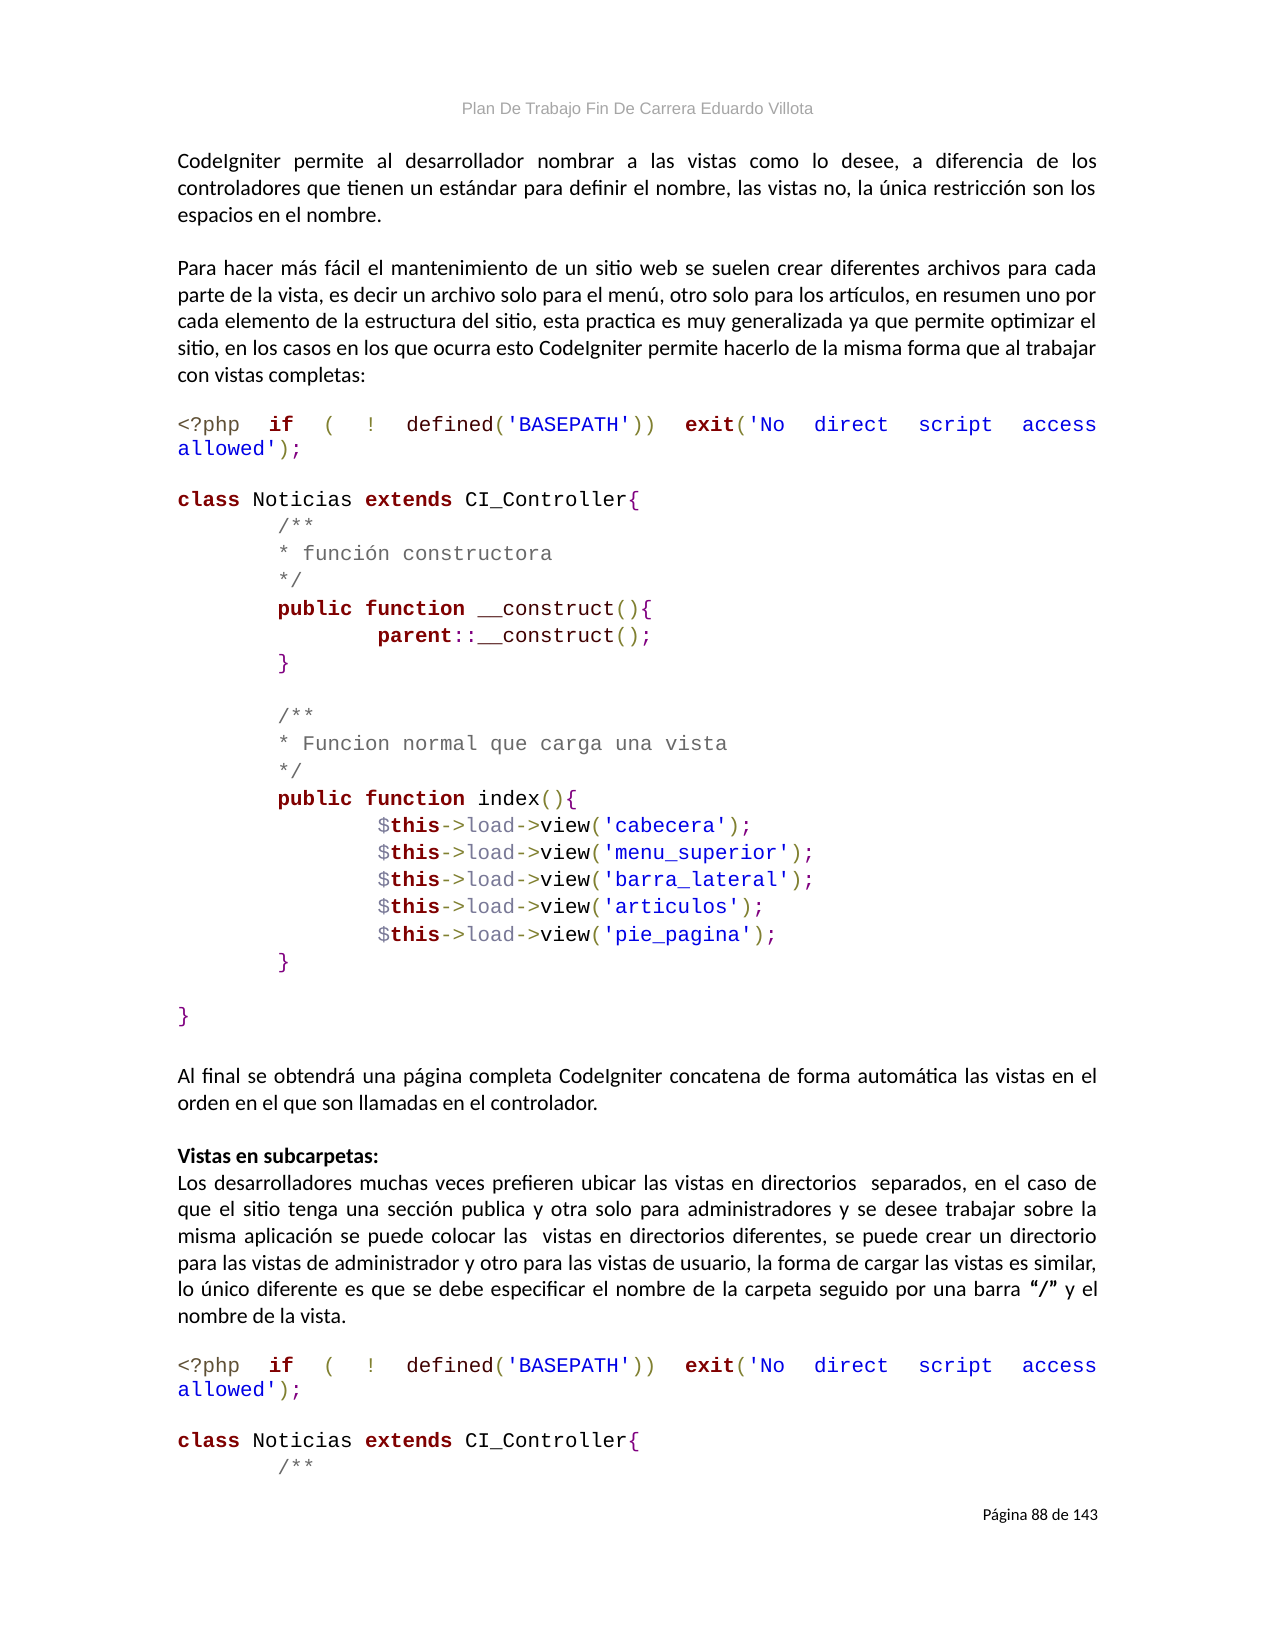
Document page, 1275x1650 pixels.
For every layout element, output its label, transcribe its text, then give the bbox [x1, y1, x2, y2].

text public function __construct(){ [177, 597, 1098, 621]
text */ [177, 761, 1098, 784]
text } [177, 1005, 1098, 1029]
text <?php if ( ! defined('BASEPATH')) exit('No direct script access allowed'); [177, 414, 1098, 462]
text CodeIgniter permite al desarrollador nombrar a las vistas como lo desee, a diferencia de los controladores que tienen un estándar para definir el nombre, las vistas no, la única restricción son los espacios en el nombre. [177, 148, 1098, 228]
text $this->load->view('articulos'); [177, 897, 1098, 920]
text /** [177, 516, 1098, 539]
text class Noticias extends CI_Controller{ [177, 1430, 1098, 1453]
text public function index(){ [177, 788, 1098, 811]
text */ [177, 570, 1098, 594]
text $this->load->view('pie_pagina'); [177, 924, 1098, 947]
text <?php if ( ! defined('BASEPATH')) exit('No direct script access allowed'); [177, 1355, 1098, 1403]
text parent::__construct(); [177, 625, 1098, 648]
text } [177, 951, 1098, 974]
text Para hacer más fácil el mantenimiento de un sitio web se suelen crear diferentes archivos para cada parte de la vista, es decir un archivo solo para el menú, otro solo para los artículos, en resumen uno por cada elemento de la estructura del sitio, esta practica es muy generalizada ya que permite optimizar el sitio, en los casos en los que ocurra esto CodeIgniter permite hacerlo de la misma forma que al trabajar con vistas completas: [177, 254, 1098, 388]
text $this->load->view('barra_lateral'); [177, 869, 1098, 893]
text /** [177, 706, 1098, 730]
text Al final se obtendrá una página completa CodeIgniter concatena de forma automática las vistas en el orden en el que son llamadas en el controlador. [177, 1062, 1098, 1115]
text $this->load->view('cabecera'); [177, 815, 1098, 839]
text * Funcion normal que carga una vista [177, 733, 1098, 757]
text Vistas en subcarpetas: [177, 1142, 1098, 1169]
text Los desarrolladores muchas veces prefieren ubicar las vistas en directorios separados, en el caso de que el sitio tenga una sección publica y otra solo para administradores y se desee trabajar sobre la misma aplicación se puede colocar las vistas en directorios diferentes, se puede crear un directorio para las vistas de administrador y otro para las vistas de usuario, la forma de cargar las vistas es similar, lo único diferente es que se debe especificar el nombre de la carpeta seguido por una barra “/” y el nombre de la vista. [177, 1169, 1098, 1329]
text $this->load->view('menu_superior'); [177, 842, 1098, 866]
text } [177, 652, 1098, 676]
text class Noticias extends CI_Controller{ [177, 489, 1098, 512]
text * función constructora [177, 543, 1098, 567]
text /** [177, 1457, 1098, 1481]
